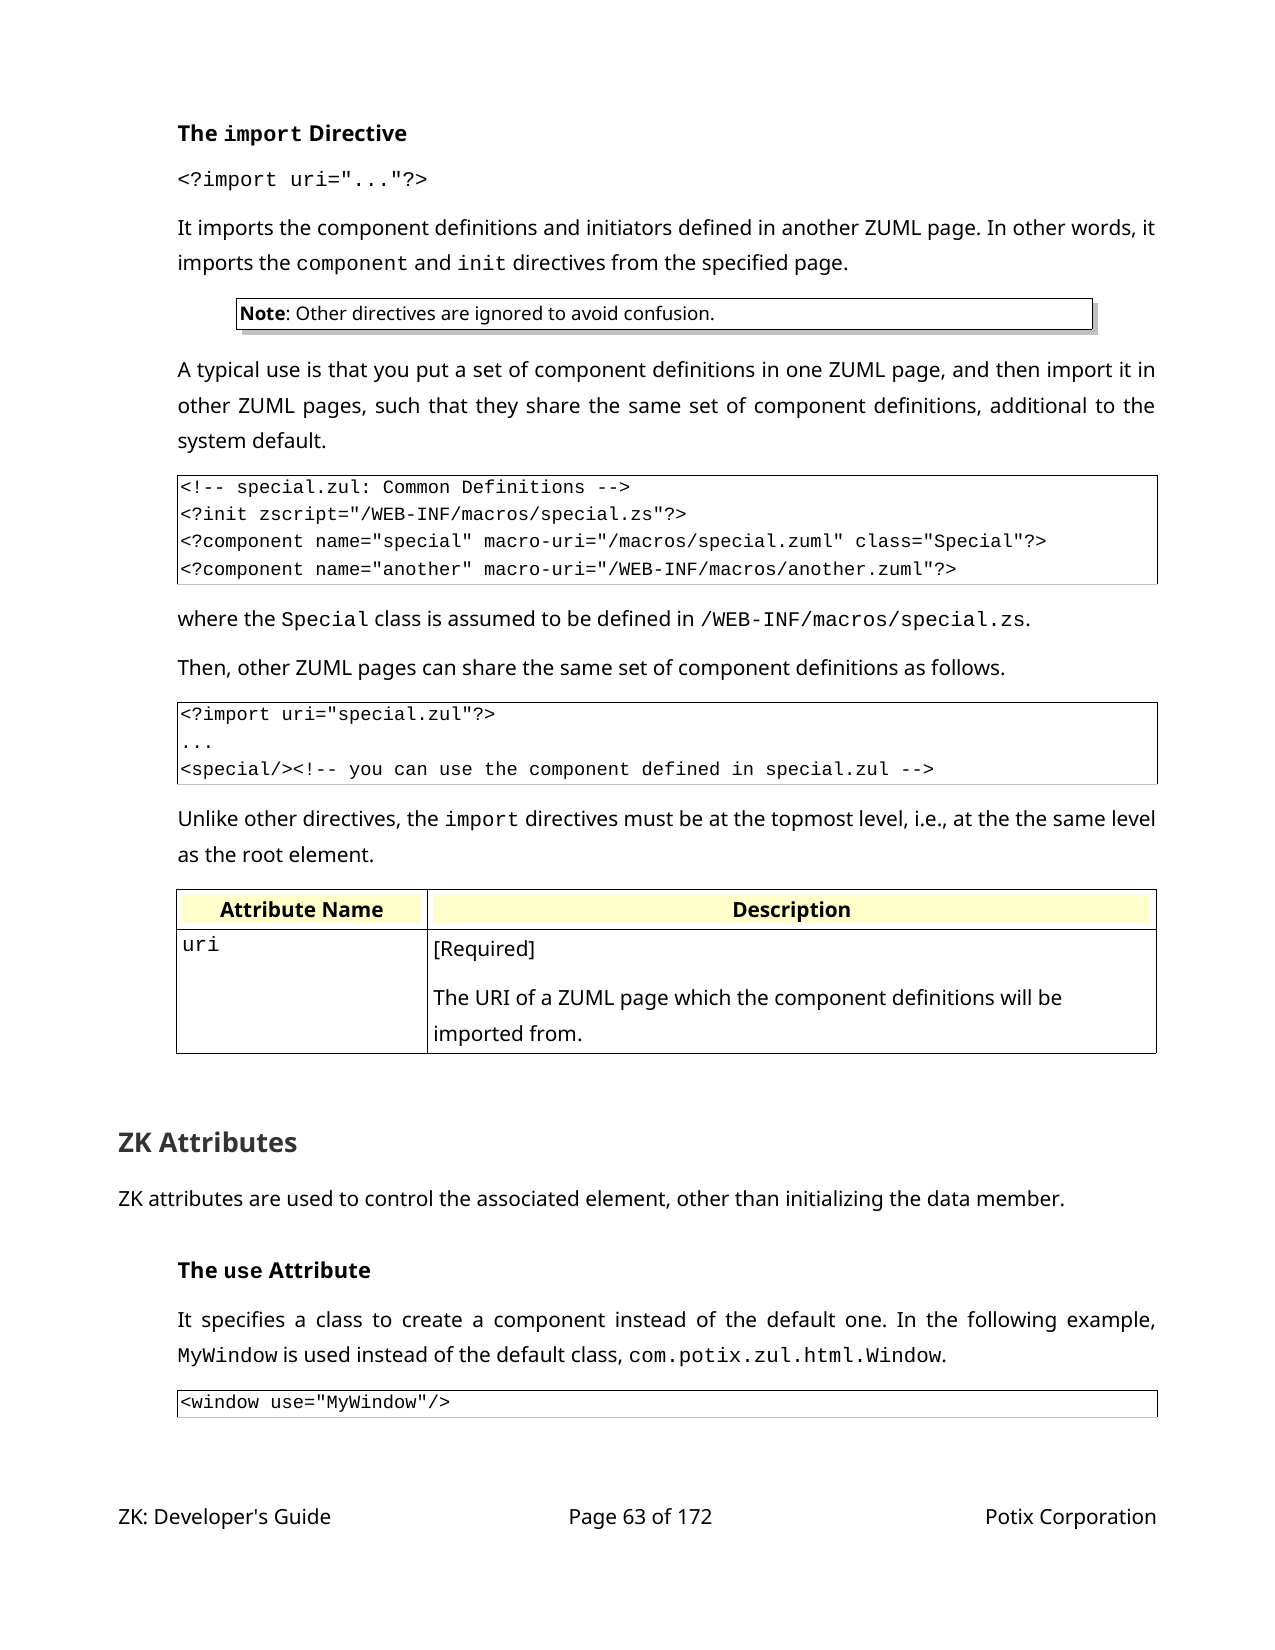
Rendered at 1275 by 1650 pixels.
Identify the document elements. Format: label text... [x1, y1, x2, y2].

text <?import uri="..."?> [177, 169, 1157, 192]
text ... [178, 729, 1157, 754]
text <?init zscript="/WEB-INF/macros/special.zs"?> [178, 502, 1157, 526]
table_cell [Required] The URI of a ZUML page which the component definitions will be imported from. [428, 930, 1156, 1053]
text It specifies a class to create a component instead of the default one. In the following example, MyWindow is used instead of the default class, com.potix.zul.html.Window. [177, 1305, 1157, 1369]
text <?component name="special" macro-uri="/macros/special.zuml" class="Special"?> [178, 529, 1157, 553]
table_cell uri [177, 930, 427, 1053]
text ZK attributes are used to control the associated element, other than initializing the data member. [118, 1184, 1157, 1212]
text where the Special class is assumed to be defined in /WEB-INF/macros/special.zs. [177, 604, 1157, 633]
table_header Description [428, 890, 1156, 929]
text <?component name="another" macro-uri="/WEB-INF/macros/another.zuml"?> [178, 556, 1157, 584]
subtitle ZK Attributes [118, 1123, 1157, 1160]
text <!-- special.zul: Common Definitions --> [178, 476, 1157, 499]
text Then, other ZUML pages can share the same set of component definitions as follows. [177, 653, 1157, 682]
text Unlike other directives, the import directives must be at the topmost level, i.e., at the the same level as the root element. [177, 804, 1157, 868]
text It imports the component definitions and initiators defined in another ZUML page. In other words, it imports the component and init directives from the specified page. [177, 213, 1157, 277]
subtitle The import Directive [177, 118, 1157, 148]
text A typical use is that you put a set of component definitions in one ZUML page, and then import it in other ZUML pages, such that they share the same set of component definitions, additional to the system default. [177, 356, 1157, 454]
table_header Attribute Name [177, 890, 427, 929]
text Note: Other directives are ignored to avoid confusion. [237, 299, 1092, 329]
text <?import uri="special.zul"?> [178, 703, 1157, 727]
subtitle The use Attribute [177, 1255, 1157, 1285]
text <special/><!-- you can use the component defined in special.zul --> [178, 757, 1157, 784]
text <window use="MyWindow"/> [178, 1391, 1157, 1417]
